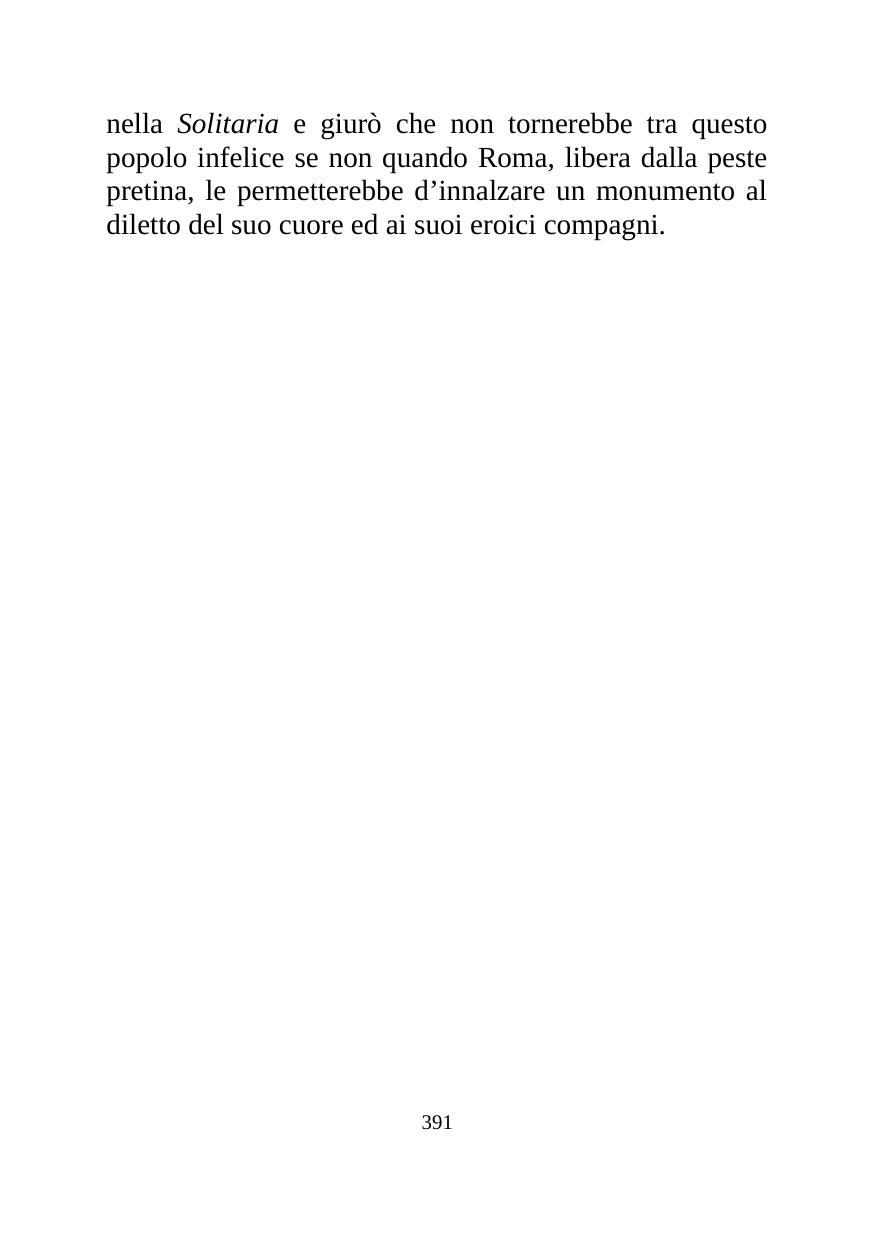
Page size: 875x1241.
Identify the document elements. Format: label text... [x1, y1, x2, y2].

text nella Solitaria e giurò che non tornerebbe tra questo popolo infelice se non quando Roma, libera dalla peste pretina, le permetterebbe d’innalzare un monumento al diletto del suo cuore ed ai suoi eroici compagni. [106, 106, 768, 240]
